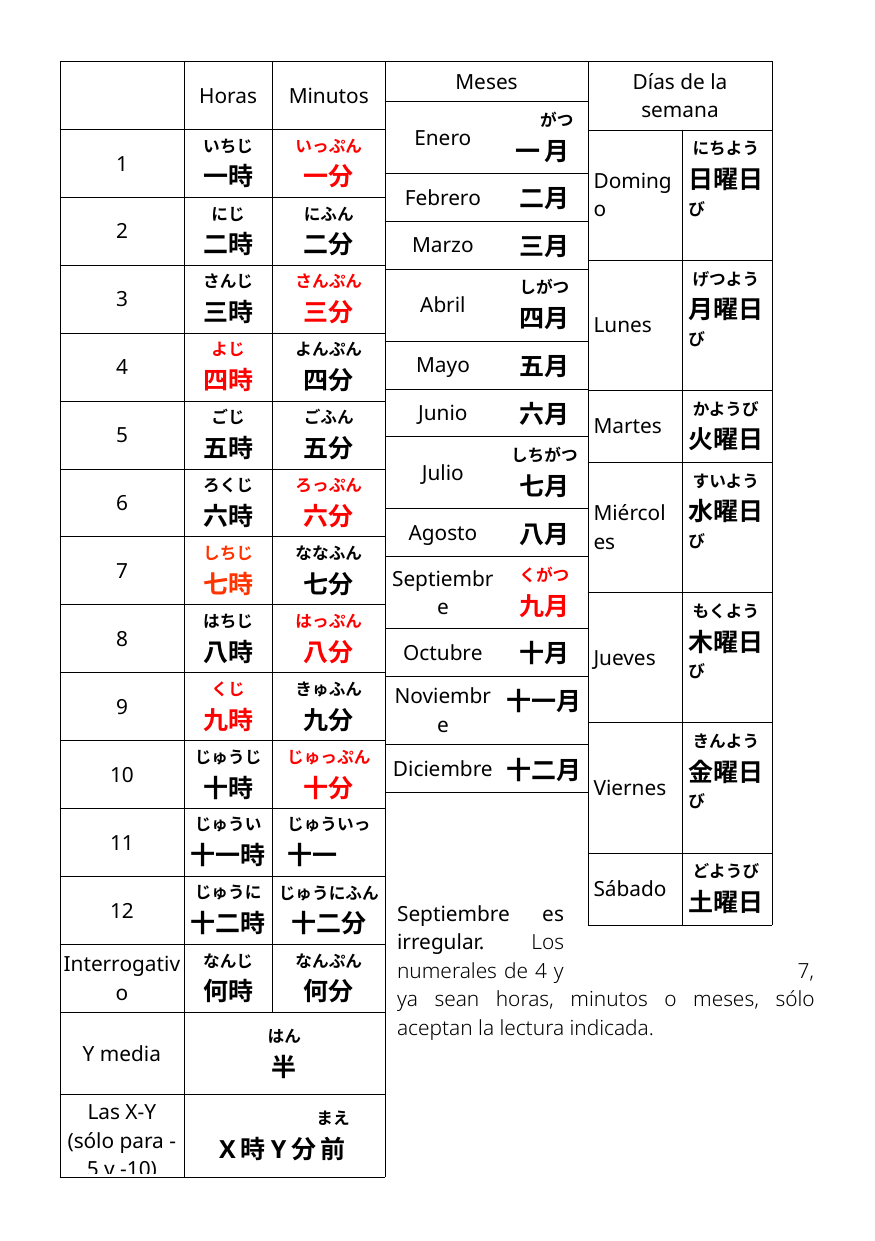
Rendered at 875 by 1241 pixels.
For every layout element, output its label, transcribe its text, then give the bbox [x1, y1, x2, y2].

table_cell Martes [589, 391, 682, 462]
table_cell 三時さんじ [185, 266, 272, 333]
table_cell 月曜日げつようび [683, 261, 772, 390]
table_cell 十分じゅっぷん [273, 741, 385, 808]
table_cell Miércoles [589, 463, 682, 592]
table_cell 三分さんぷん [273, 266, 385, 333]
table_cell 十一月 [500, 677, 588, 744]
table_cell Junio [386, 390, 500, 436]
table_cell 10 [61, 741, 184, 808]
table_cell 二分にふん [273, 198, 385, 265]
table_cell 四時よじ [185, 334, 272, 401]
text Septiembre es irregular. Los numerales de 4 y 7, ya sean horas, minutos o meses, sólo aceptan la lectura indicada. [386, 529, 815, 1041]
table_cell 六時ろくじ [185, 470, 272, 536]
table_cell Julio [386, 437, 500, 508]
table_cell 火曜日かようび [683, 391, 772, 462]
table_cell 十一じゅういっ分ぷん [273, 809, 385, 876]
table_cell Domingo [589, 131, 682, 260]
table_cell 9 [61, 673, 184, 740]
table_cell 水曜日すいようび [683, 463, 772, 592]
table_cell Febrero [386, 174, 500, 221]
table_header Minutos [273, 62, 385, 129]
table_cell 1 [61, 130, 184, 197]
table_cell 九時くじ [185, 673, 272, 740]
table_cell Sábado [589, 854, 682, 924]
table_cell 十一時じゅういちじ [185, 809, 272, 876]
table_cell 五時ごじ [185, 402, 272, 468]
table_cell Mayo [386, 342, 500, 388]
table_cell 十二月 [500, 745, 588, 792]
table_cell 8 [61, 605, 184, 672]
table_cell 十二時じゅうにじ [185, 877, 272, 944]
table_cell 何時なんじ [185, 945, 272, 1012]
table_cell 11 [61, 809, 184, 876]
table_cell 一時いちじ [185, 130, 272, 197]
table_cell 2 [61, 198, 184, 265]
table_cell Y media [61, 1013, 184, 1094]
table_cell Lunes [589, 261, 682, 390]
table_cell Diciembre [386, 745, 500, 792]
table_cell 二月 [500, 174, 588, 221]
table_cell 八分はっぷん [273, 605, 385, 672]
table_header Horas [185, 62, 272, 129]
table_cell 土曜日どようび [683, 854, 772, 924]
table_header Meses [386, 62, 588, 101]
table_cell 六分ろっぷん [273, 470, 385, 536]
table_cell Enero [386, 102, 500, 173]
table_cell Abril [386, 270, 500, 341]
table_cell 九月くがつ [500, 557, 588, 628]
table_cell 八時はちじ [185, 605, 272, 672]
table_cell 五月 [500, 342, 588, 388]
table_cell 九分きゅふん [273, 673, 385, 740]
table_cell 十月 [500, 629, 588, 676]
table_cell 七時しちじ [185, 537, 272, 604]
table_cell 六月 [500, 390, 588, 436]
table_cell 一月がつ [500, 102, 588, 173]
table_cell Jueves [589, 593, 682, 722]
table_cell 金曜日きんようび [683, 723, 772, 852]
table_cell Marzo [386, 222, 500, 269]
table_cell 半はん [185, 1013, 385, 1094]
table_cell Septiembre [386, 557, 500, 628]
table_cell 何分なんぷん [273, 945, 385, 1012]
table_cell 七分ななふん [273, 537, 385, 604]
table_cell Agosto [386, 509, 500, 556]
table_cell Octubre [386, 629, 500, 676]
table_cell 6 [61, 470, 184, 536]
table_cell Viernes [589, 723, 682, 852]
table_cell 十時じゅうじ [185, 741, 272, 808]
table_cell 四月しがつ [500, 270, 588, 341]
table_cell 七月しちがつ [500, 437, 588, 508]
table_cell Interrogativo [61, 945, 184, 1012]
table_cell 八月 [500, 509, 588, 556]
table_cell X時Y分前まえ [185, 1095, 385, 1177]
table_cell 木曜日もくようび [683, 593, 772, 722]
table_cell 4 [61, 334, 184, 401]
table_header [61, 62, 184, 129]
table_cell 一分いっぷん [273, 130, 385, 197]
table_cell 3 [61, 266, 184, 333]
table_header Días de la semana [589, 62, 772, 129]
table_cell 5 [61, 402, 184, 468]
table_cell 7 [61, 537, 184, 604]
table_cell 12 [61, 877, 184, 944]
table_cell 日曜日にちようび [683, 131, 772, 260]
table_cell 十二分じゅうにふん [273, 877, 385, 944]
table_cell 五分ごふん [273, 402, 385, 468]
table_cell Noviembre [386, 677, 500, 744]
table_cell 四分よんぷん [273, 334, 385, 401]
table_cell Las X-Y (sólo para -5 y -10) [61, 1095, 184, 1177]
table_cell 二時にじ [185, 198, 272, 265]
table_cell 三月 [500, 222, 588, 269]
